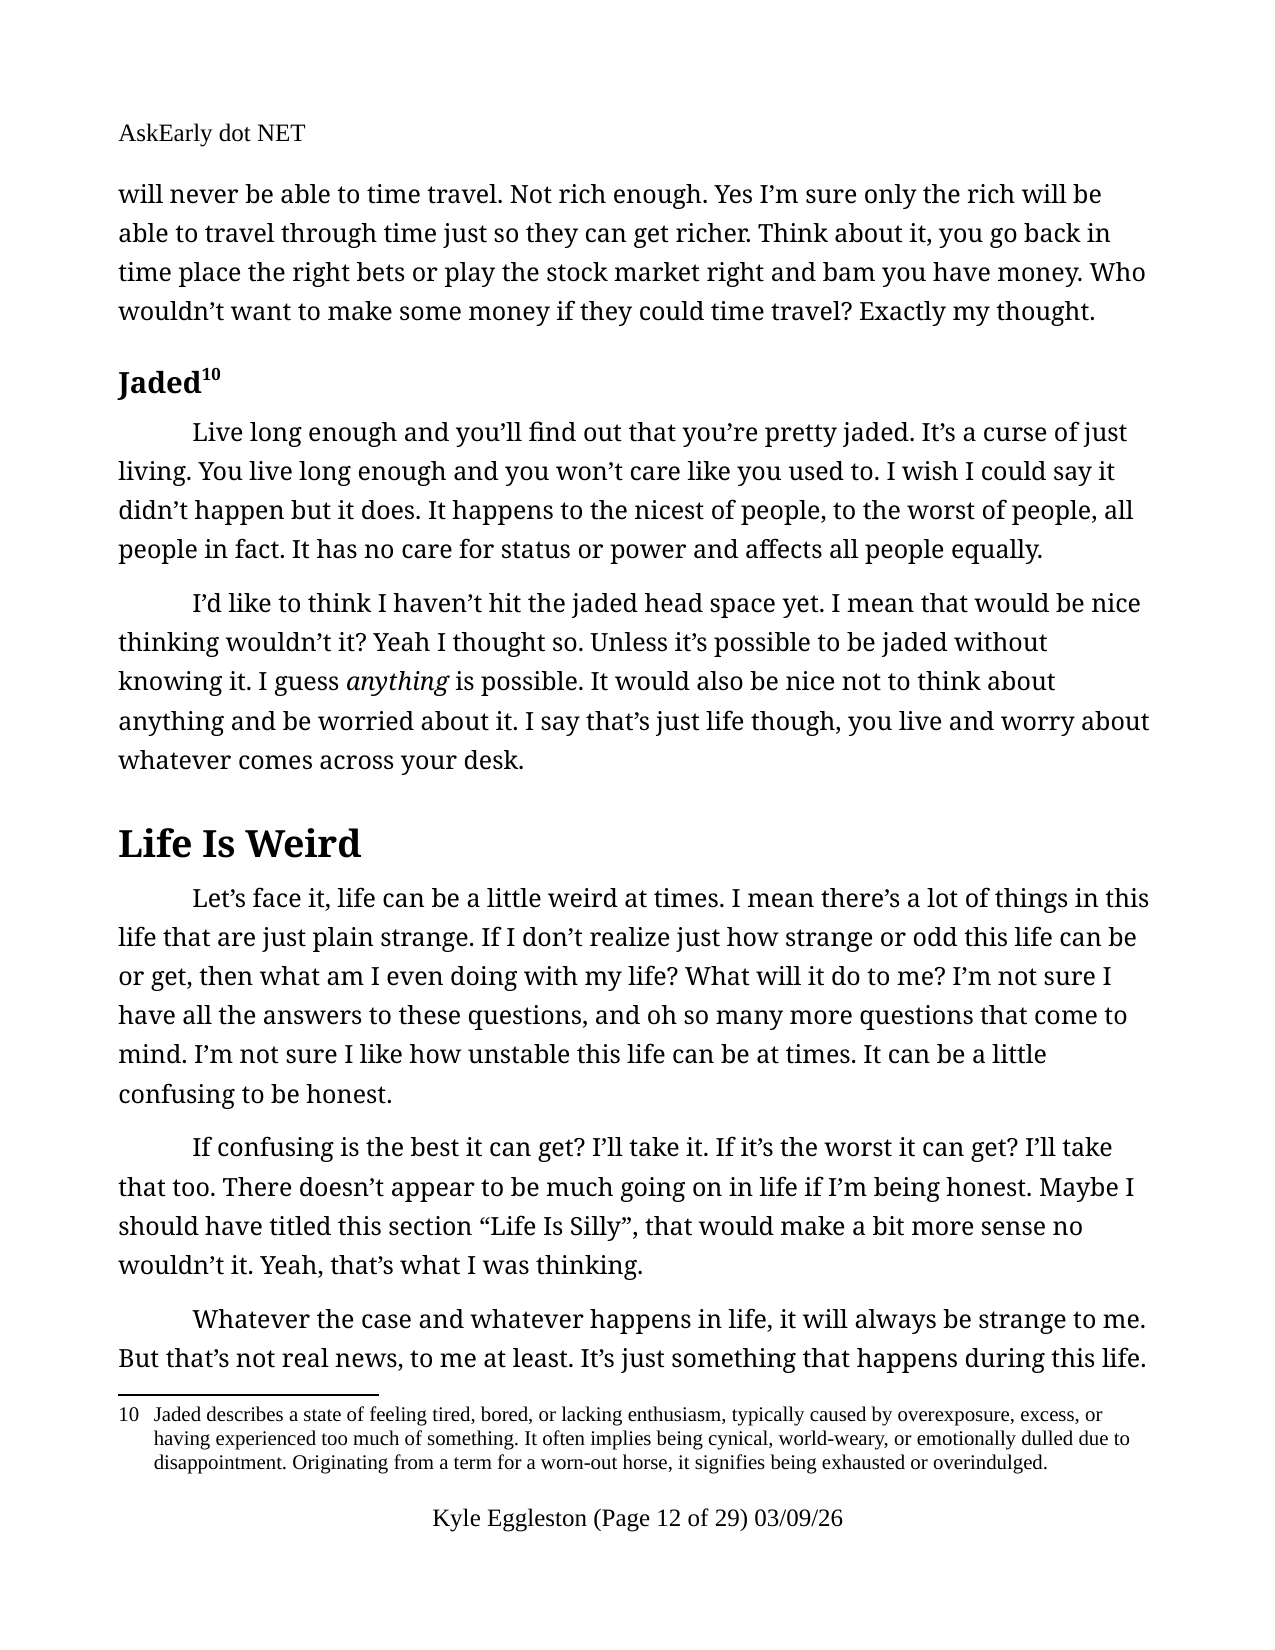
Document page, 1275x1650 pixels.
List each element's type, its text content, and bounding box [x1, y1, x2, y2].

text Jaded describes a state of feeling tired, bored, or lacking enthusiasm, typically caused by overexposure, excess, or having experienced too much of something. It often implies being cynical, world-weary, or emotionally dulled due to disappointment. Originating from a term for a worn-out horse, it signifies being exhausted or overindulged. [118, 1401, 1157, 1474]
subtitle Jaded [118, 362, 1157, 402]
text Whatever the case and whatever happens in life, it will always be strange to me. But that’s not real news, to me at least. It’s just something that happens during this life. [118, 1301, 1157, 1374]
text I’d like to think I haven’t hit the jaded head space yet. I mean that would be nice thinking wouldn’t it? Yeah I thought so. Unless it’s possible to be jaded without knowing it. I guess anything is possible. It would also be nice not to think about anything and be worried about it. I say that’s just life though, you live and worry about whatever comes across your desk. [118, 586, 1157, 776]
text If confusing is the best it can get? I’ll take it. If it’s the worst it can get? I’ll take that too. There doesn’t appear to be much going on in life if I’m being honest. Maybe I should have titled this section “Life Is Silly”, that would make a bit more sense no wouldn’t it. Yeah, that’s what I was thinking. [118, 1130, 1157, 1282]
text Let’s face it, life can be a little weird at times. I mean there’s a lot of things in this life that are just plain strange. If I don’t realize just how strange or odd this life can be or get, then what am I even doing with my life? What will it do to me? I’m not sure I have all the answers to these questions, and oh so many more questions that come to mind. I’m not sure I like how unstable this life can be at times. It can be a little confusing to be honest. [118, 880, 1157, 1110]
text Live long enough and you’ll find out that you’re pretty jaded. It’s a curse of just living. You live long enough and you won’t care like you used to. I wish I could say it didn’t happen but it does. It happens to the nicest of people, to the worst of people, all people in fact. It has no care for status or power and affects all people equally. [118, 414, 1157, 566]
subtitle Life Is Weird [118, 817, 1157, 868]
text will never be able to time travel. Not rich enough. Yes I’m sure only the rich will be able to travel through time just so they can get richer. Think about it, you go back in time place the right bets or play the stock market right and bam you have money. Who wouldn’t want to make some money if they could time travel? Exactly my thought. [118, 176, 1157, 328]
